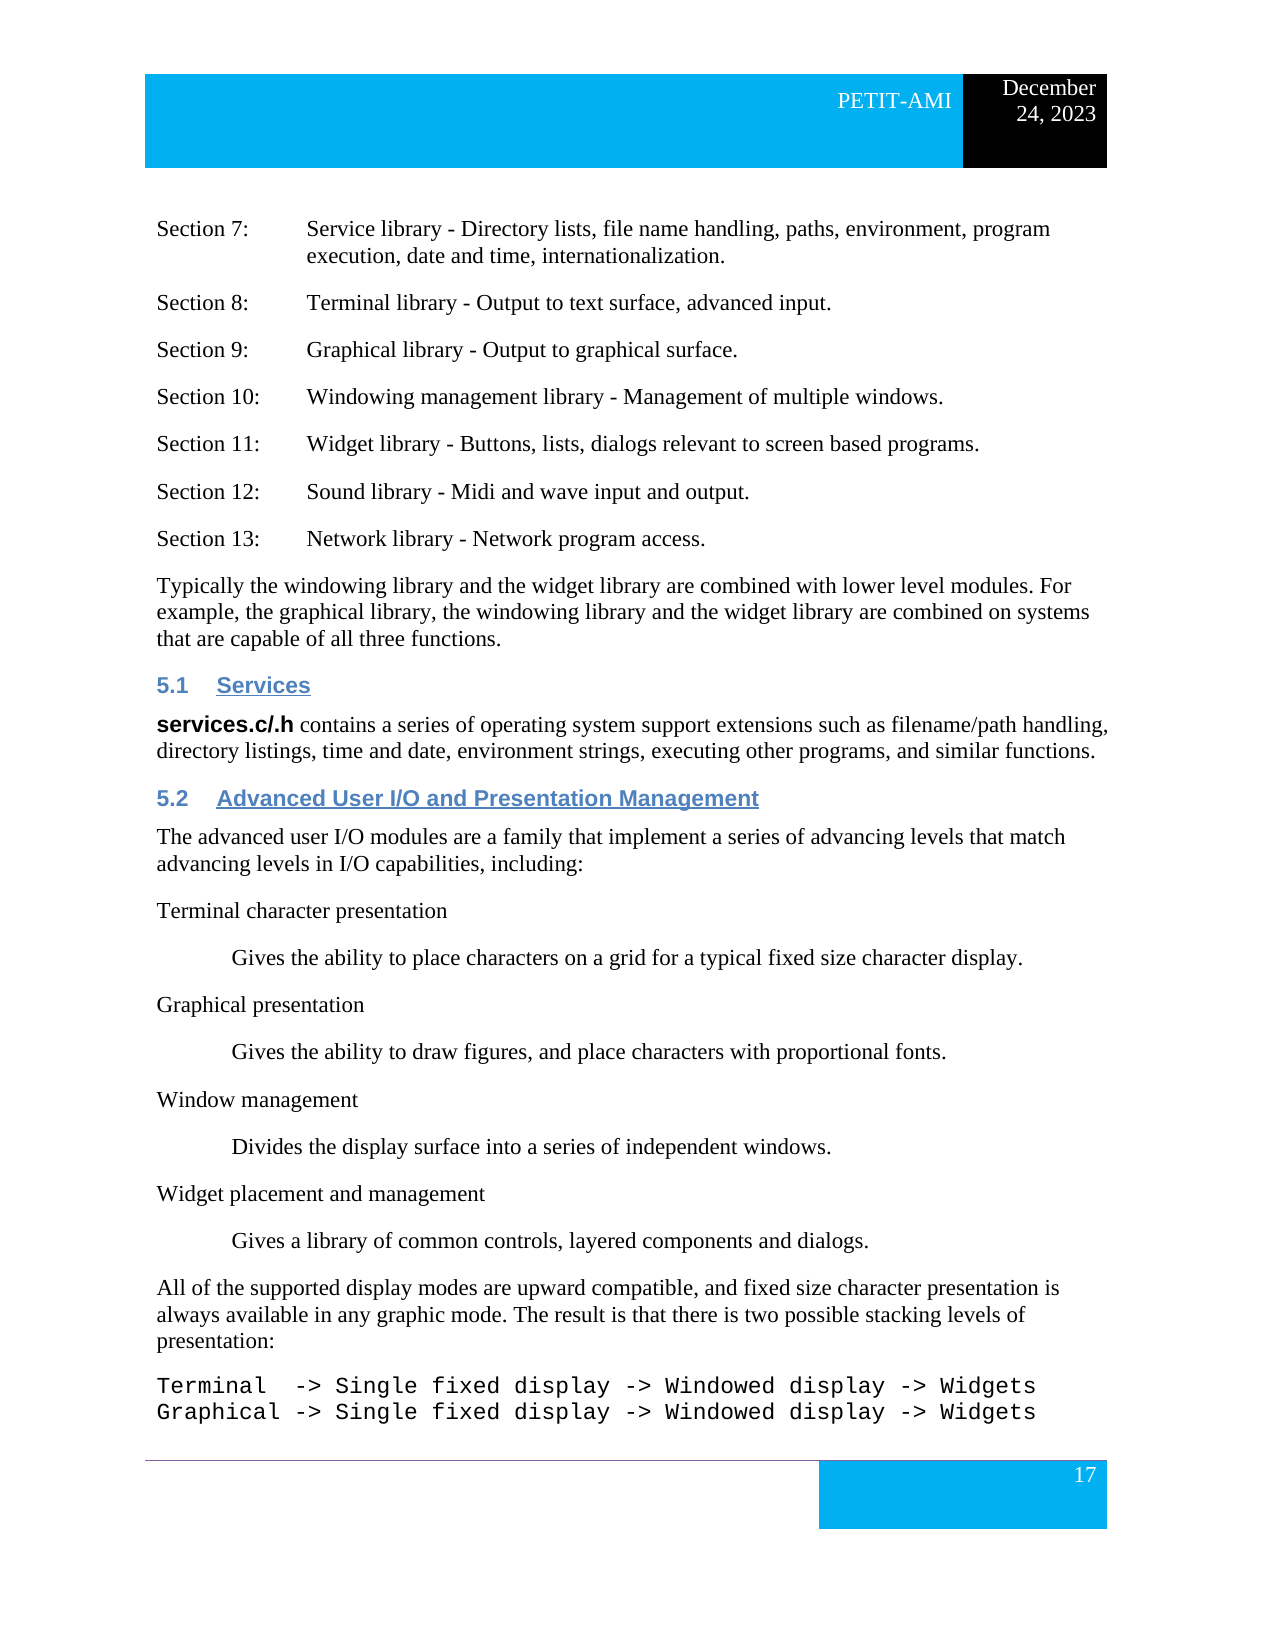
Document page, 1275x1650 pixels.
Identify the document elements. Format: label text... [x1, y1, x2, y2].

text Section 12: Sound library - Midi and wave input and output. [156, 478, 1118, 504]
text Section 11: Widget library - Buttons, lists, dialogs relevant to screen based programs. [156, 431, 1118, 457]
text Section 13: Network library - Network program access. [156, 525, 1118, 551]
text Window management [156, 1086, 1118, 1112]
text Gives a library of common controls, layered components and dialogs. [231, 1227, 1118, 1253]
text Widget placement and management [156, 1180, 1118, 1206]
text Graphical presentation [156, 991, 1118, 1018]
text Typically the windowing library and the widget library are combined with lower level modules. For example, the graphical library, the windowing library and the widget library are combined on systems that are capable of all three functions. [156, 572, 1118, 651]
text Section 10: Windowing management library - Management of multiple windows. [156, 383, 1118, 410]
text Gives the ability to place characters on a grid for a typical fixed size character display. [231, 944, 1118, 970]
text Gives the ability to draw figures, and place characters with proportional fonts. [231, 1038, 1118, 1065]
text The advanced user I/O modules are a family that implement a series of advancing levels that match advancing levels in I/O capabilities, including: [156, 823, 1118, 876]
text Section 9: Graphical library - Output to graphical surface. [156, 336, 1118, 362]
text Graphical -> Single fixed display -> Windowed display -> Widgets [156, 1400, 1118, 1426]
text services.c/.h contains a series of operating system support extensions such as filename/path handling, directory listings, time and date, environment strings, executing other programs, and similar functions. [156, 711, 1118, 764]
text Section 7: Service library - Directory lists, file name handling, paths, environment, program execution, date and time, internationalization. [156, 215, 1118, 268]
text Terminal -> Single fixed display -> Windowed display -> Widgets [156, 1374, 1118, 1400]
text Section 8: Terminal library - Output to text surface, advanced input. [156, 289, 1118, 315]
text All of the supported display modes are upward compatible, and fixed size character presentation is always available in any graphic mode. The result is that there is two possible stacking levels of presentation: [156, 1274, 1118, 1353]
text Terminal character presentation [156, 897, 1118, 923]
subtitle Services [156, 672, 1118, 698]
text Divides the display surface into a series of independent windows. [231, 1133, 1118, 1159]
subtitle Advanced User I/O and Presentation Management [156, 784, 1118, 811]
